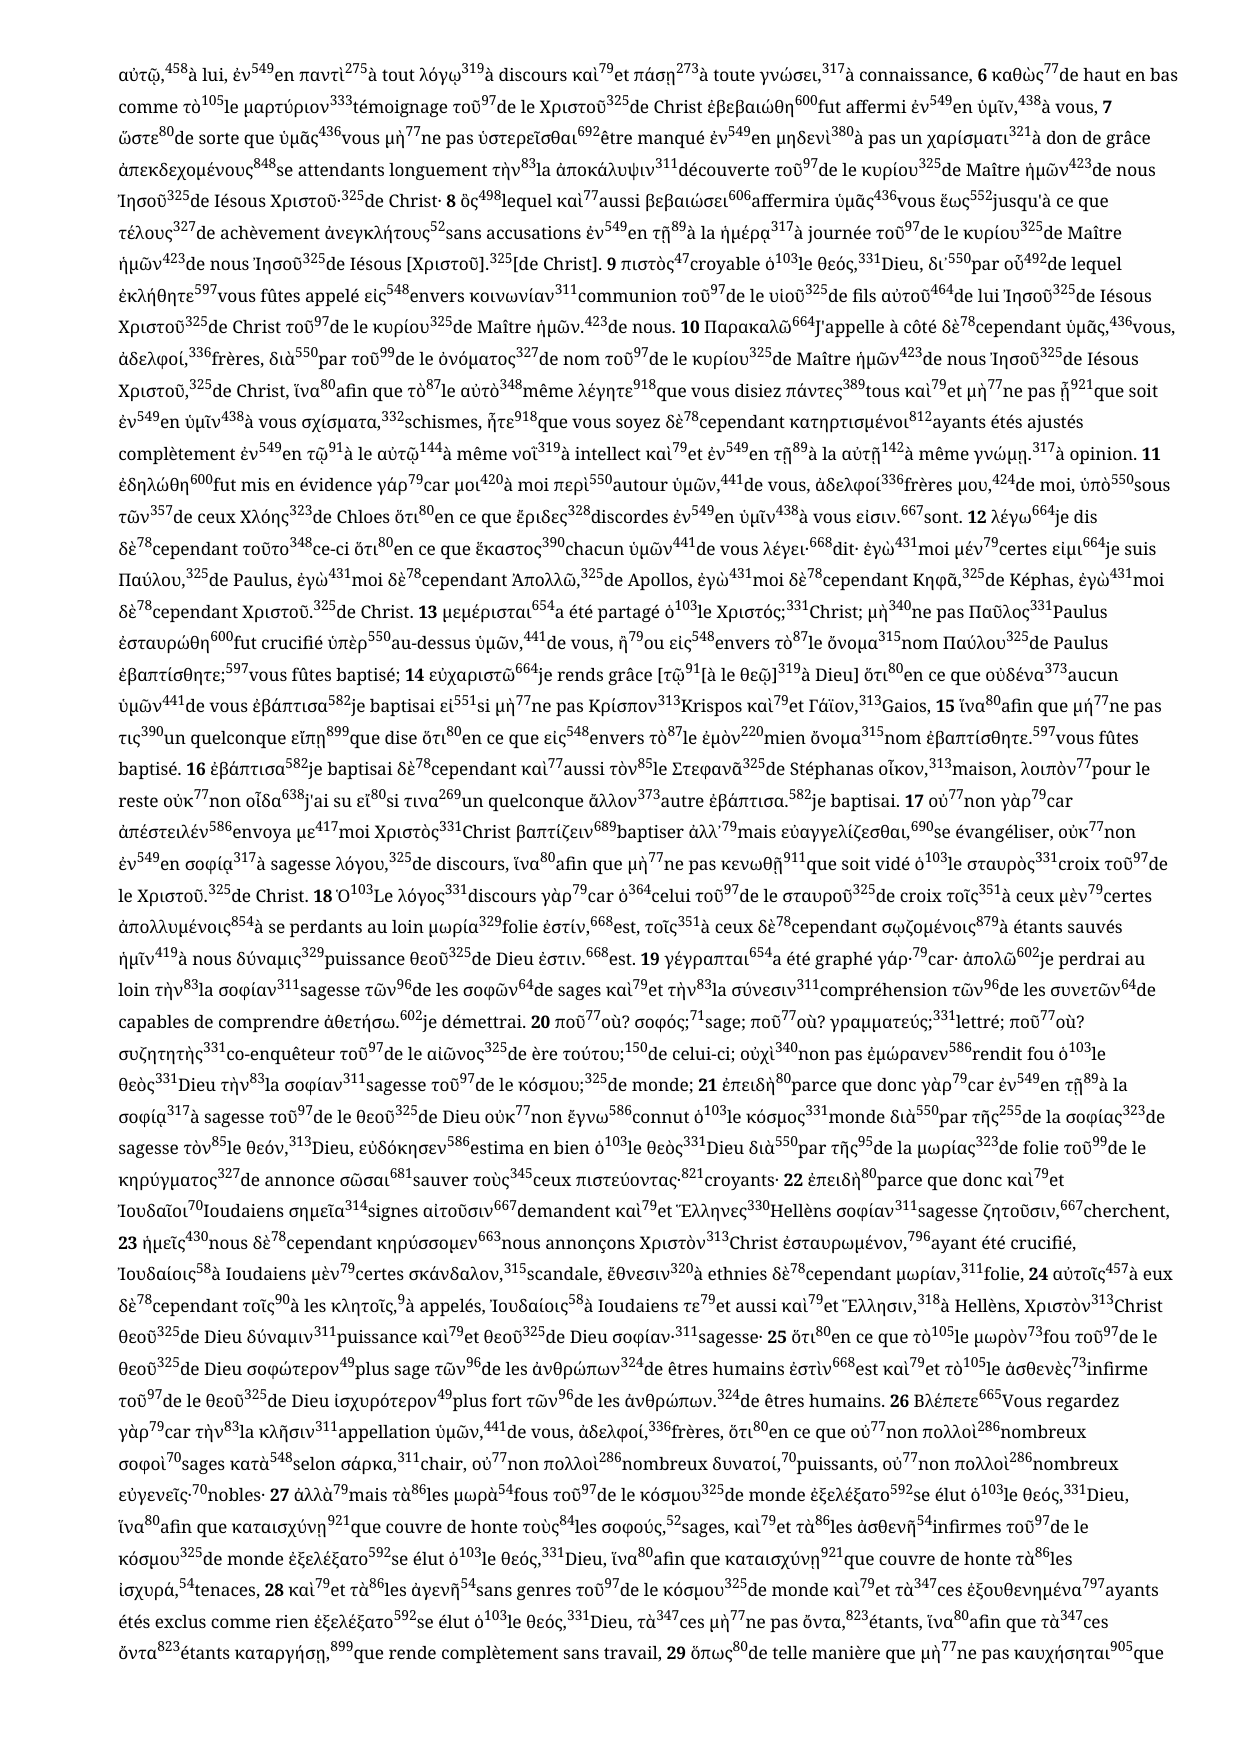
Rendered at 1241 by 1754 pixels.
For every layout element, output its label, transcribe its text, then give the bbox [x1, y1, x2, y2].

text 1 Παῦλος331Paulus κλητὸς22appelé ἀπόστολος331envoyé Χριστοῦ325de Christ Ἰησοῦ325de Iésous διὰ550par θελήματος327de volonté θεοῦ325de Dieu καὶ79et Σωσθένης331Sosthène ὁ263le ἀδελφὸς331frère 2 τῇ89à la ἐκκλησίᾳ317à église τοῦ97de le θεοῦ325de Dieu ἡγιασμένοις800à ayants étés sanctifiés ἐν549en Χριστῷ319à Christ Ἰησοῦ,319à Iésous, τῇ350à celle οὔσῃ826à étante ἐν549en Κορίνθῳ,317à Corinthe, κλητοῖς9à appelés ἁγίοις,58à saints, σὺν549avec πᾶσιν377à tous τοῖς351à ceux ἐπικαλουμένοις854à se surnommants τὸ87le ὄνομα315nom τοῦ97de le κυρίου325de Maître ἡμῶν423de nous Ἰησοῦ325de Iésous Χριστοῦ325de Christ ἐν549en παντὶ275à tout τόπῳ,319à lieu, αὐτῶν463de eux καὶ79et ἡμῶν·423de nous· 3 χάρις329grâce ὑμῖν438à vous καὶ79et εἰρήνη329paix ἀπὸ550au loin θεοῦ325de Dieu πατρὸς325de père ἡμῶν423de nous καὶ79et κυρίου325de Maître Ἰησοῦ325de Iésous Χριστοῦ.325de Christ. 4 Εὐχαριστῶ664Je rends grâce τῷ91à le θεῷ319à Dieu μου424de moi πάντοτε77en tout moment περὶ550autour ὑμῶν441de vous ἐπὶ549sur τῇ89à la χάριτι317à grâce τοῦ97de le θεοῦ325de Dieu τῇ350à celle δοθείσῃ747à ayante étée donnée ὑμῖν438à vous ἐν549en Χριστῷ319à Christ Ἰησοῦ,319à Iésous, 5 ὅτι80en ce que ἐν549en παντὶ380à tout ἐπλουτίσθητε597vous fûtes enrichi ἐν549en αὐτῷ,458à lui, ἐν549en παντὶ275à tout λόγῳ319à discours καὶ79et πάσῃ273à toute γνώσει,317à connaissance, 6 καθὼς77de haut en bas comme τὸ105le μαρτύριον333témoignage τοῦ97de le Χριστοῦ325de Christ ἐβεβαιώθη600fut affermi ἐν549en ὑμῖν,438à vous, 7 ὥστε80de sorte que ὑμᾶς436vous μὴ77ne pas ὑστερεῖσθαι692être manqué ἐν549en μηδενὶ380à pas un χαρίσματι321à don de grâce ἀπεκδεχομένους848se attendants longuement τὴν83la ἀποκάλυψιν311découverte τοῦ97de le κυρίου325de Maître ἡμῶν423de nous Ἰησοῦ325de Iésous Χριστοῦ·325de Christ· 8 ὃς498lequel καὶ77aussi βεβαιώσει606affermira ὑμᾶς436vous ἕως552jusqu'à ce que τέλους327de achèvement ἀνεγκλήτους52sans accusations ἐν549en τῇ89à la ἡμέρᾳ317à journée τοῦ97de le κυρίου325de Maître ἡμῶν423de nous Ἰησοῦ325de Iésous [Χριστοῦ].325[de Christ]. 9 πιστὸς47croyable ὁ103le θεός,331Dieu, δι᾽550par οὗ492de lequel ἐκλήθητε597vous fûtes appelé εἰς548envers κοινωνίαν311communion τοῦ97de le υἱοῦ325de fils αὐτοῦ464de lui Ἰησοῦ325de Iésous Χριστοῦ325de Christ τοῦ97de le κυρίου325de Maître ἡμῶν.423de nous. 10 Παρακαλῶ664J'appelle à côté δὲ78cependant ὑμᾶς,436vous, ἀδελφοί,336frères, διὰ550par τοῦ99de le ὀνόματος327de nom τοῦ97de le κυρίου325de Maître ἡμῶν423de nous Ἰησοῦ325de Iésous Χριστοῦ,325de Christ, ἵνα80afin que τὸ87le αὐτὸ348même λέγητε918que vous disiez πάντες389tous καὶ79et μὴ77ne pas ᾖ921que soit ἐν549en ὑμῖν438à vous σχίσματα,332schismes, ἦτε918que vous soyez δὲ78cependant κατηρτισμένοι812ayants étés ajustés complètement ἐν549en τῷ91à le αὐτῷ144à même νοῒ319à intellect καὶ79et ἐν549en τῇ89à la αὐτῇ142à même γνώμῃ.317à opinion. 11 ἐδηλώθη600fut mis en évidence γάρ79car μοι420à moi περὶ550autour ὑμῶν,441de vous, ἀδελφοί336frères μου,424de moi, ὑπὸ550sous τῶν357de ceux Χλόης323de Chloes ὅτι80en ce que ἔριδες328discordes ἐν549en ὑμῖν438à vous εἰσιν.667sont. 12 λέγω664je dis δὲ78cependant τοῦτο348ce-ci ὅτι80en ce que ἕκαστος390chacun ὑμῶν441de vous λέγει·668dit· ἐγὼ431moi μέν79certes εἰμι664je suis Παύλου,325de Paulus, ἐγὼ431moi δὲ78cependant Ἀπολλῶ,325de Apollos, ἐγὼ431moi δὲ78cependant Κηφᾶ,325de Képhas, ἐγὼ431moi δὲ78cependant Χριστοῦ.325de Christ. 13 μεμέρισται654a été partagé ὁ103le Χριστός;331Christ; μὴ340ne pas Παῦλος331Paulus ἐσταυρώθη600fut crucifié ὑπὲρ550au-dessus ὑμῶν,441de vous, ἢ79ou εἰς548envers τὸ87le ὄνομα315nom Παύλου325de Paulus ἐβαπτίσθητε;597vous fûtes baptisé; 14 εὐχαριστῶ664je rends grâce [τῷ91[à le θεῷ]319à Dieu] ὅτι80en ce que οὐδένα373aucun ὑμῶν441de vous ἐβάπτισα582je baptisai εἰ551si μὴ77ne pas Κρίσπον313Krispos καὶ79et Γάϊον,313Gaios, 15 ἵνα80afin que μή77ne pas τις390un quelconque εἴπῃ899que dise ὅτι80en ce que εἰς548envers τὸ87le ἐμὸν220mien ὄνομα315nom ἐβαπτίσθητε.597vous fûtes baptisé. 16 ἐβάπτισα582je baptisai δὲ78cependant καὶ77aussi τὸν85le Στεφανᾶ325de Stéphanas οἶκον,313maison, λοιπὸν77pour le reste οὐκ77non οἶδα638j'ai su εἴ80si τινα269un quelconque ἄλλον373autre ἐβάπτισα.582je baptisai. 17 οὐ77non γὰρ79car ἀπέστειλέν586envoya με417moi Χριστὸς331Christ βαπτίζειν689baptiser ἀλλ᾽79mais εὐαγγελίζεσθαι,690se évangéliser, οὐκ77non ἐν549en σοφίᾳ317à sagesse λόγου,325de discours, ἵνα80afin que μὴ77ne pas κενωθῇ911que soit vidé ὁ103le σταυρὸς331croix τοῦ97de le Χριστοῦ.325de Christ. 18 Ὁ103Le λόγος331discours γὰρ79car ὁ364celui τοῦ97de le σταυροῦ325de croix τοῖς351à ceux μὲν79certes ἀπολλυμένοις854à se perdants au loin μωρία329folie ἐστίν,668est, τοῖς351à ceux δὲ78cependant σῳζομένοις879à étants sauvés ἡμῖν419à nous δύναμις329puissance θεοῦ325de Dieu ἐστιν.668est. 19 γέγραπται654a été graphé γάρ·79car· ἀπολῶ602je perdrai au loin τὴν83la σοφίαν311sagesse τῶν96de les σοφῶν64de sages καὶ79et τὴν83la σύνεσιν311compréhension τῶν96de les συνετῶν64de capables de comprendre ἀθετήσω.602je démettrai. 20 ποῦ77où? σοφός;71sage; ποῦ77où? γραμματεύς;331lettré; ποῦ77où? συζητητὴς331co-enquêteur τοῦ97de le αἰῶνος325de ère τούτου;150de celui-ci; οὐχὶ340non pas ἐμώρανεν586rendit fou ὁ103le θεὸς331Dieu τὴν83la σοφίαν311sagesse τοῦ97de le κόσμου;325de monde; 21 ἐπειδὴ80parce que donc γὰρ79car ἐν549en τῇ89à la σοφίᾳ317à sagesse τοῦ97de le θεοῦ325de Dieu οὐκ77non ἔγνω586connut ὁ103le κόσμος331monde διὰ550par τῆς255de la σοφίας323de sagesse τὸν85le θεόν,313Dieu, εὐδόκησεν586estima en bien ὁ103le θεὸς331Dieu διὰ550par τῆς95de la μωρίας323de folie τοῦ99de le κηρύγματος327de annonce σῶσαι681sauver τοὺς345ceux πιστεύοντας·821croyants· 22 ἐπειδὴ80parce que donc καὶ79et Ἰουδαῖοι70Ioudaiens σημεῖα314signes αἰτοῦσιν667demandent καὶ79et Ἕλληνες330Hellèns σοφίαν311sagesse ζητοῦσιν,667cherchent, 23 ἡμεῖς430nous δὲ78cependant κηρύσσομεν663nous annonçons Χριστὸν313Christ ἐσταυρωμένον,796ayant été crucifié, Ἰουδαίοις58à Ioudaiens μὲν79certes σκάνδαλον,315scandale, ἔθνεσιν320à ethnies δὲ78cependant μωρίαν,311folie, 24 αὐτοῖς457à eux δὲ78cependant τοῖς90à les κλητοῖς,9à appelés, Ἰουδαίοις58à Ioudaiens τε79et aussi καὶ79et Ἕλλησιν,318à Hellèns, Χριστὸν313Christ θεοῦ325de Dieu δύναμιν311puissance καὶ79et θεοῦ325de Dieu σοφίαν·311sagesse· 25 ὅτι80en ce que τὸ105le μωρὸν73fou τοῦ97de le θεοῦ325de Dieu σοφώτερον49plus sage τῶν96de les ἀνθρώπων324de êtres humains ἐστὶν668est καὶ79et τὸ105le ἀσθενὲς73infirme τοῦ97de le θεοῦ325de Dieu ἰσχυρότερον49plus fort τῶν96de les ἀνθρώπων.324de êtres humains. 26 Βλέπετε665Vous regardez γὰρ79car τὴν83la κλῆσιν311appellation ὑμῶν,441de vous, ἀδελφοί,336frères, ὅτι80en ce que οὐ77non πολλοὶ286nombreux σοφοὶ70sages κατὰ548selon σάρκα,311chair, οὐ77non πολλοὶ286nombreux δυνατοί,70puissants, οὐ77non πολλοὶ286nombreux εὐγενεῖς·70nobles· 27 ἀλλὰ79mais τὰ86les μωρὰ54fous τοῦ97de le κόσμου325de monde ἐξελέξατο592se élut ὁ103le θεός,331Dieu, ἵνα80afin que καταισχύνῃ921que couvre de honte τοὺς84les σοφούς,52sages, καὶ79et τὰ86les ἀσθενῆ54infirmes τοῦ97de le κόσμου325de monde ἐξελέξατο592se élut ὁ103le θεός,331Dieu, ἵνα80afin que καταισχύνῃ921que couvre de honte τὰ86les ἰσχυρά,54tenaces, 28 καὶ79et τὰ86les ἀγενῆ54sans genres τοῦ97de le κόσμου325de monde καὶ79et τὰ347ces ἐξουθενημένα797ayants étés exclus comme rien ἐξελέξατο592se élut ὁ103le θεός,331Dieu, τὰ347ces μὴ77ne pas ὄντα,823étants, ἵνα80afin que τὰ347ces ὄντα823étants καταργήσῃ,899que rende complètement sans travail, 29 ὅπως80de telle manière que μὴ77ne pas καυχήσηται905que se vante πᾶσα285toute σὰρξ329chair ἐνώπιον552en devant τοῦ97de le θεοῦ.325de Dieu. 30 ἐξ550hors αὐτοῦ464de lui δὲ78cependant ὑμεῖς447vous ἐστε665vous êtes ἐν549en Χριστῷ319à Christ Ἰησοῦ,319à Iésous, ὃς498lequel ἐγενήθη600fut devenu σοφία329sagesse ἡμῖν419à nous ἀπὸ550au loin θεοῦ,325de Dieu, δικαιοσύνη329justice τε79et aussi καὶ79et ἁγιασμὸς331sanctification καὶ79et ἀπολύτρωσις,329rançon intégrale, 31 ἵνα80afin que καθὼς77de haut en bas comme γέγραπται·654a été graphé· ὁ364celui καυχώμενος867se vantant ἐν549en κυρίῳ319à Maître καυχάσθω.576se vante. [118, 59, 1181, 1665]
